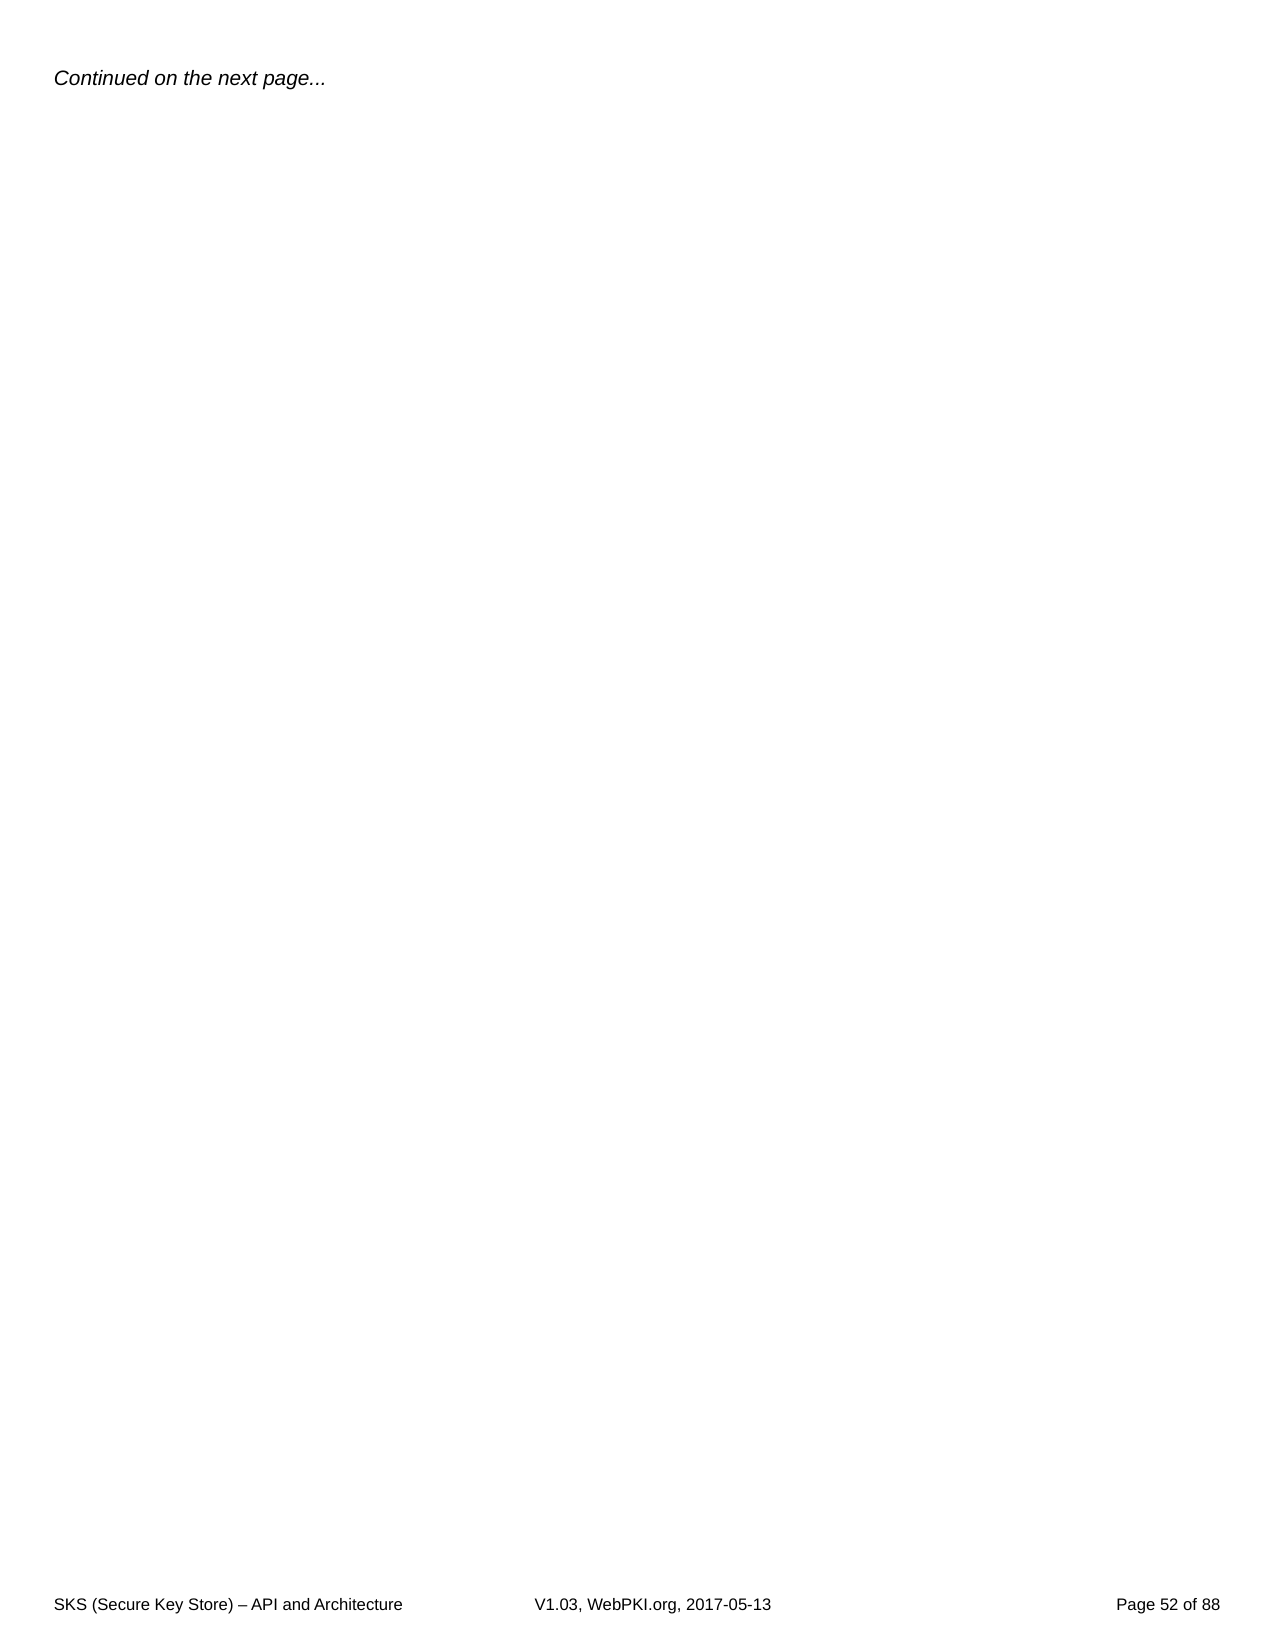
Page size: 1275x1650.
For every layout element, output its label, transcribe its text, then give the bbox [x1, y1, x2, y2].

text Continued on the next page... [54, 66, 1221, 90]
